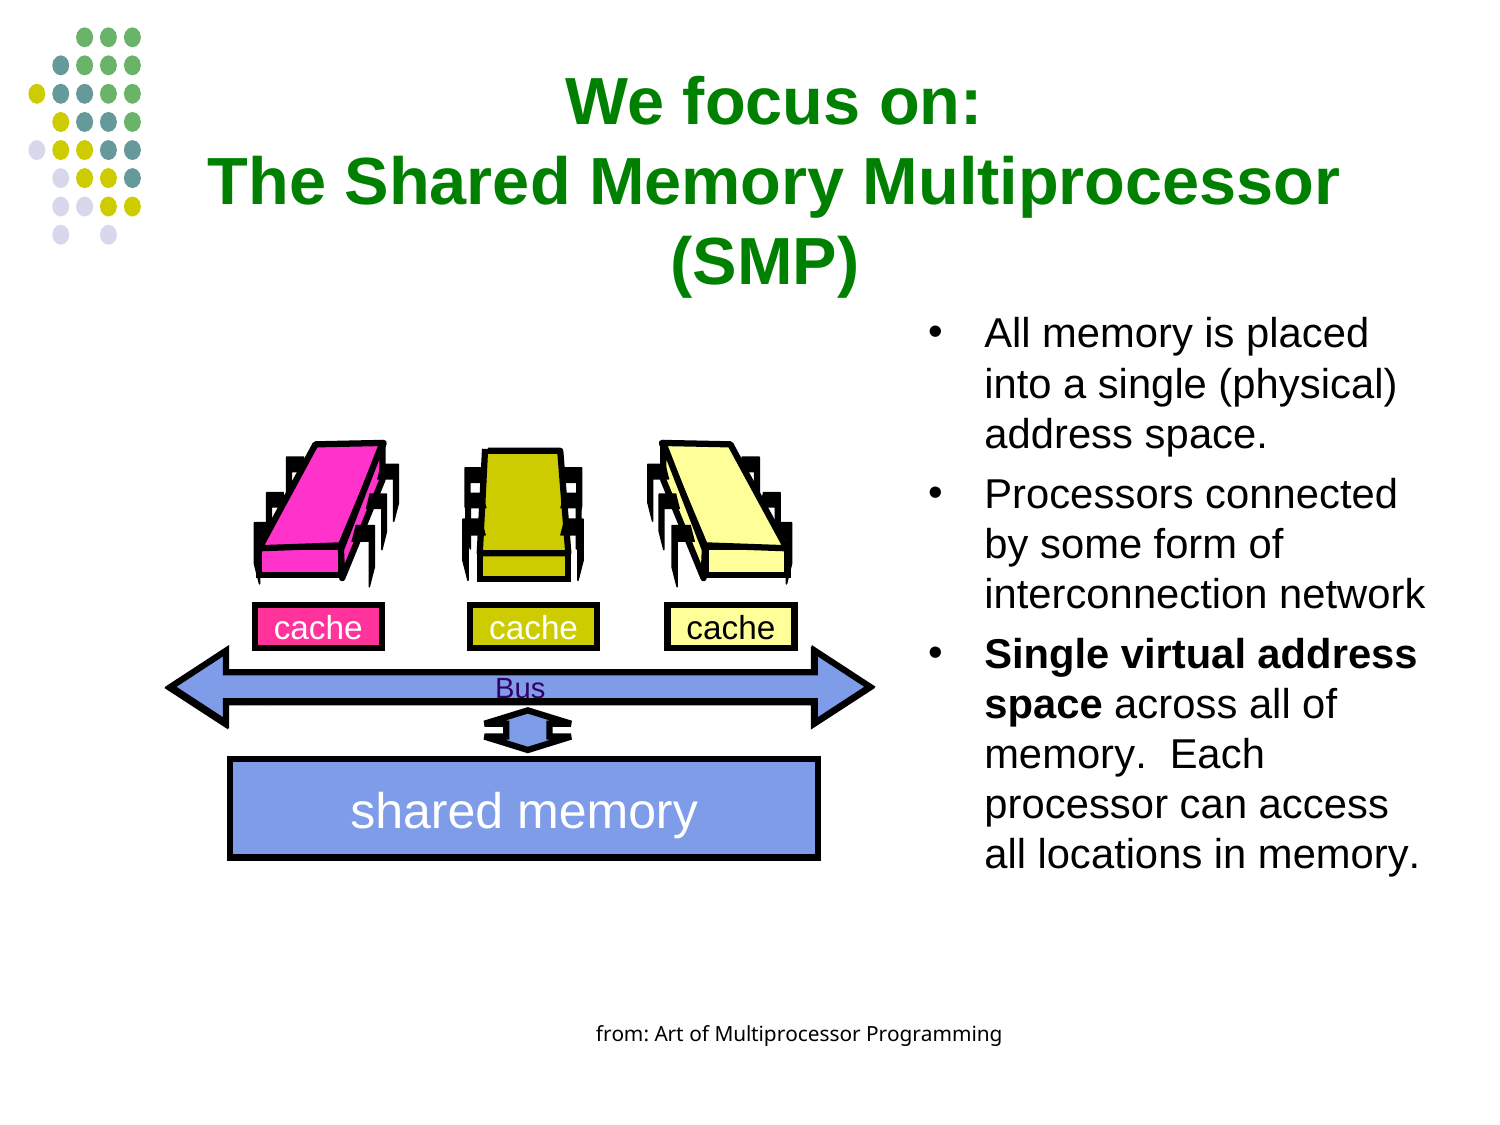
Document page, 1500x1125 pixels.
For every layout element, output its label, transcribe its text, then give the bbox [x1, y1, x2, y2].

text_box cache [470, 604, 598, 648]
text_box [254, 442, 399, 587]
text_box cache [667, 604, 795, 648]
text_box Bus [170, 650, 871, 723]
text_box [647, 442, 792, 587]
text_box shared memory [230, 758, 819, 858]
text_box All memory is placed into a single (physical) address space. Processors connected by some form of interconnection network Single virtual address space across all of memory. Each processor can access all locations in memory. [913, 298, 1451, 1043]
title We focus on: The Shared Memory Multiprocessor (SMP) [48, 49, 1500, 306]
text_box from: Art of Multiprocessor Programming [174, 1012, 1424, 1071]
text_box cache [254, 604, 382, 649]
text_box [462, 448, 584, 581]
text_box [484, 710, 572, 751]
